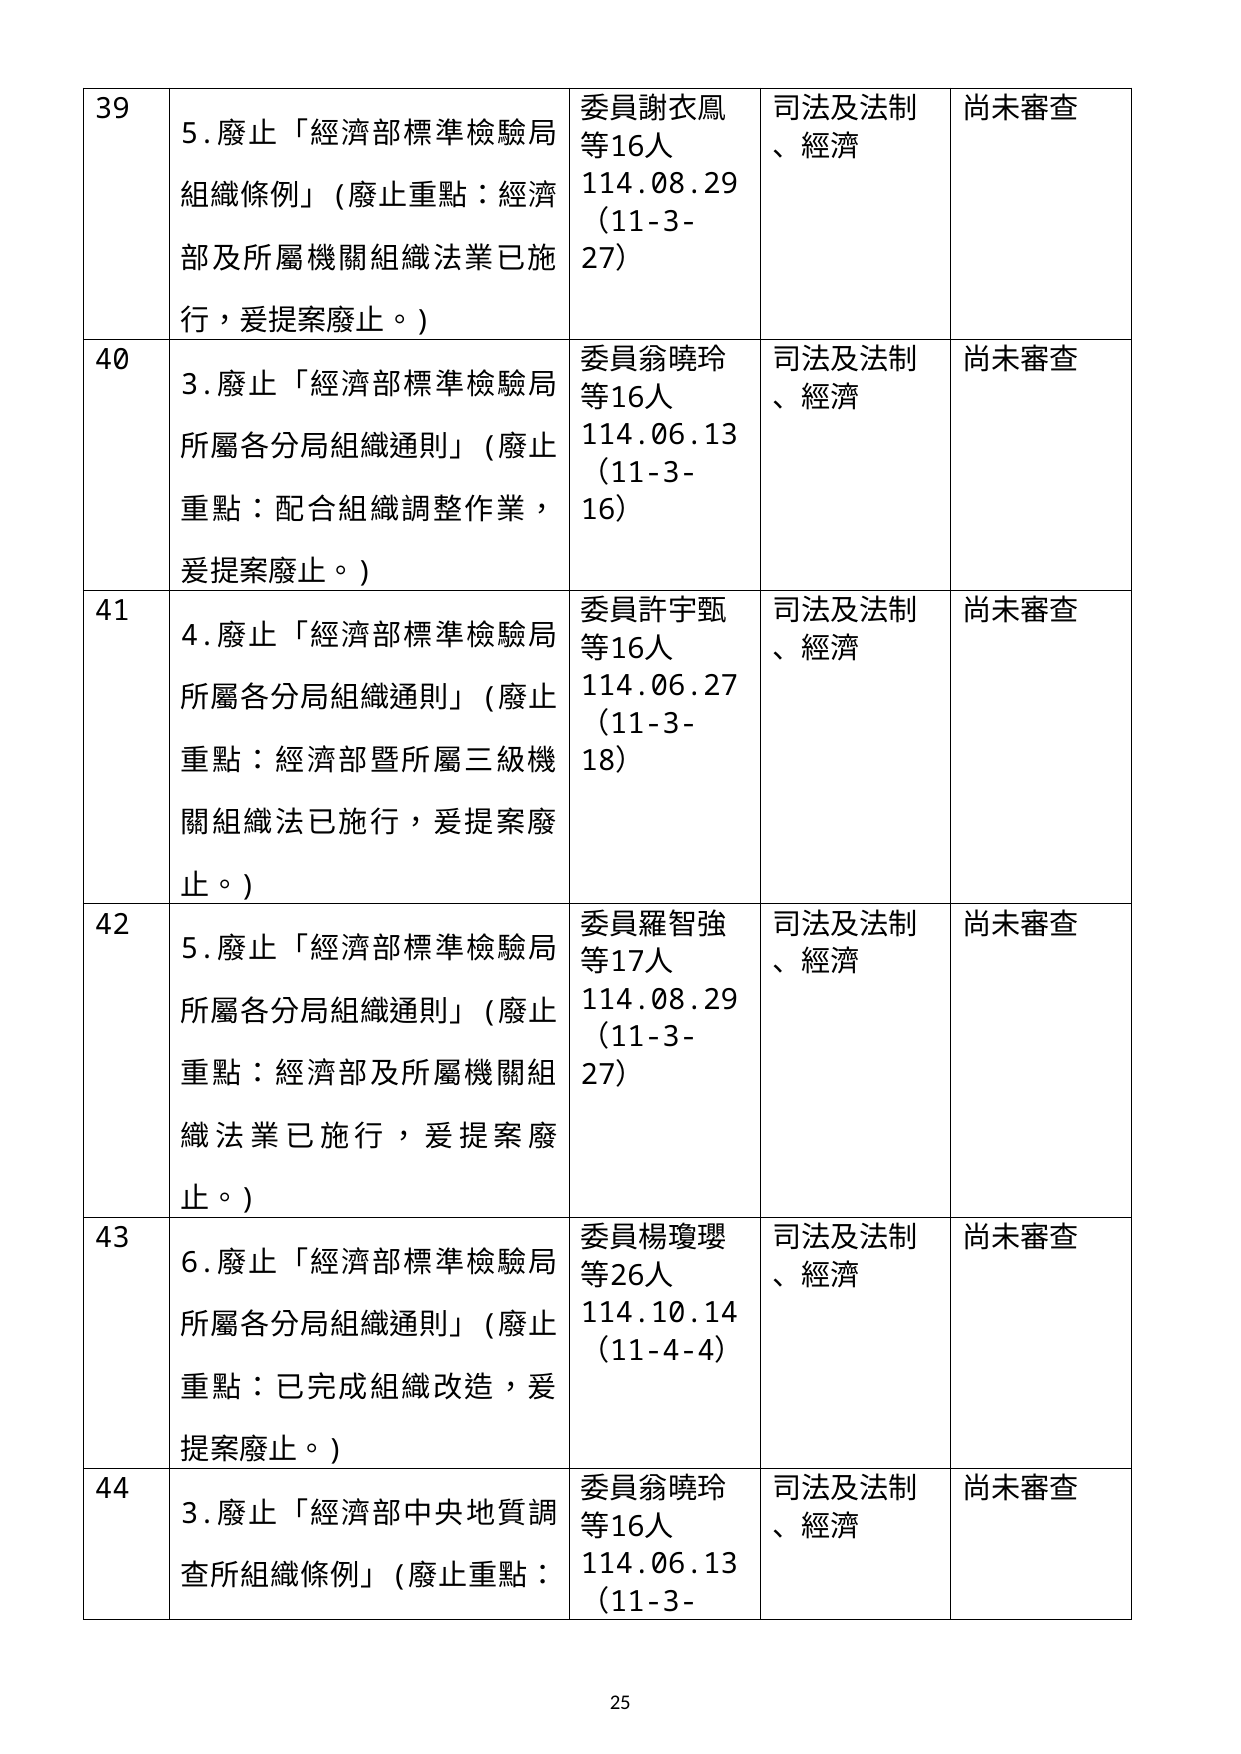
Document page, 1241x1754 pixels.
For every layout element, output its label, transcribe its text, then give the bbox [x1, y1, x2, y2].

table_cell 43 [84, 1218, 169, 1468]
table_cell 5.廢止「經濟部標準檢驗局組織條例」(廢止重點：經濟部及所屬機關組織法業已施行，爰提案廢止。) [170, 89, 569, 339]
table_cell 司法及法制、經濟 [761, 591, 950, 903]
table_cell 委員羅智強 等17人 114.08.29 （11-3-27） [570, 904, 760, 1217]
table_cell 委員楊瓊瓔 等26人 114.10.14 （11-4-4） [570, 1218, 760, 1468]
table_cell 司法及法制、經濟 [761, 340, 950, 590]
table_cell 39 [84, 89, 169, 339]
table_cell 委員翁曉玲 等16人 114.06.13 （11-3- [570, 1469, 760, 1619]
table_cell 尚未審查 [951, 591, 1131, 903]
table_cell 尚未審查 [951, 1469, 1131, 1619]
table_cell 尚未審查 [951, 340, 1131, 590]
table_cell 44 [84, 1469, 169, 1619]
table_cell 尚未審查 [951, 1218, 1131, 1468]
table_cell 司法及法制、經濟 [761, 904, 950, 1217]
table_cell 4.廢止「經濟部標準檢驗局所屬各分局組織通則」(廢止重點：經濟部暨所屬三級機關組織法已施行，爰提案廢止。) [170, 591, 569, 903]
table_cell 司法及法制、經濟 [761, 1469, 950, 1619]
table_cell 40 [84, 340, 169, 590]
table_cell 3.廢止「經濟部標準檢驗局所屬各分局組織通則」(廢止重點：配合組織調整作業，爰提案廢止。) [170, 340, 569, 590]
table_cell 委員翁曉玲 等16人 114.06.13 （11-3-16） [570, 340, 760, 590]
table_cell 委員謝衣鳯 等16人 114.08.29 （11-3-27） [570, 89, 760, 339]
table_cell 尚未審查 [951, 904, 1131, 1217]
table_cell 42 [84, 904, 169, 1217]
table_cell 3.廢止「經濟部中央地質調查所組織條例」(廢止重點： [170, 1469, 569, 1619]
table_cell 委員許宇甄 等16人 114.06.27 （11-3-18） [570, 591, 760, 903]
table_cell 司法及法制、經濟 [761, 89, 950, 339]
table_cell 41 [84, 591, 169, 903]
table_cell 尚未審查 [951, 89, 1131, 339]
table_cell 6.廢止「經濟部標準檢驗局所屬各分局組織通則」(廢止重點：已完成組織改造，爰提案廢止。) [170, 1218, 569, 1468]
table_cell 5.廢止「經濟部標準檢驗局所屬各分局組織通則」(廢止重點：經濟部及所屬機關組織法業已施行，爰提案廢止。) [170, 904, 569, 1217]
table_cell 司法及法制、經濟 [761, 1218, 950, 1468]
